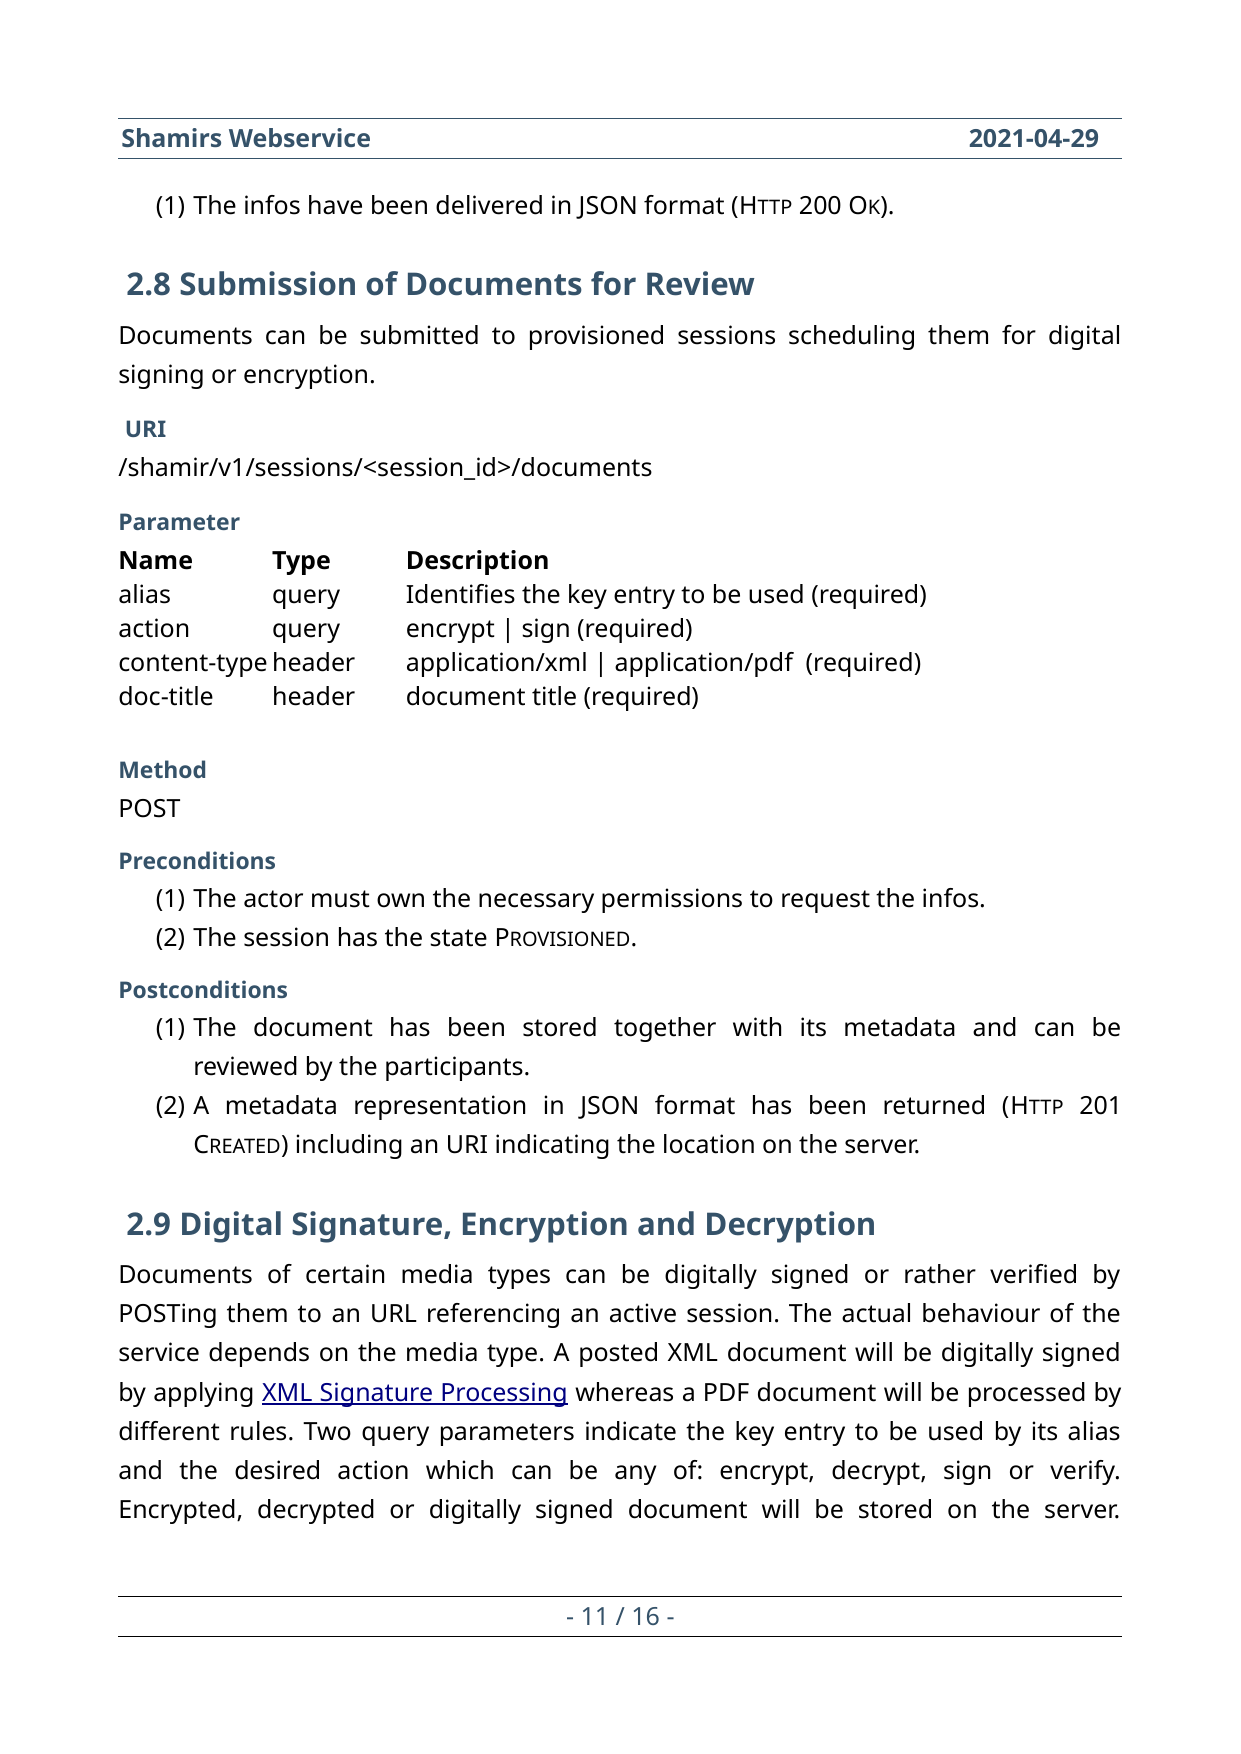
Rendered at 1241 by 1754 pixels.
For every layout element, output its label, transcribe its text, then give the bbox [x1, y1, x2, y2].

text Parameter [118, 503, 1122, 537]
table_cell doc-title [118, 679, 272, 713]
list A metadata representation in JSON format has been returned (Http 201 Created) including an URI indicating the location on the server. [156, 1088, 1122, 1161]
table_cell encrypt | sign (required) [406, 611, 1122, 644]
table_cell header [272, 645, 406, 679]
text URI [118, 410, 1122, 444]
table_cell content-type [118, 645, 272, 679]
table_cell Identifies the key entry to be used (required) [406, 576, 1122, 611]
text Postconditions [118, 974, 1122, 1005]
text Documents of certain media types can be digitally signed or rather verified by POSTing them to an URL referencing an active session. The actual behaviour of the service depends on the media type. A posted XML document will be digitally signed by applying XML Signature Processing whereas a PDF document will be processed by different rules. Two query parameters indicate the key entry to be used by its alias and the desired action which can be any of: encrypt, decrypt, sign or verify. Encrypted, decrypted or digitally signed document will be stored on the server. [118, 1257, 1122, 1526]
table_cell header [272, 679, 406, 713]
table_cell query [272, 576, 406, 611]
table_cell action [118, 611, 272, 644]
list The actor must own the necessary permissions to request the infos. [156, 881, 1122, 915]
table_cell alias [118, 576, 272, 611]
table_cell document title (required) [406, 679, 1122, 713]
text Documents can be submitted to provisioned sessions scheduling them for digital signing or encryption. [118, 317, 1122, 391]
table_cell application/xml | application/pdf (required) [406, 645, 1122, 679]
list The infos have been delivered in JSON format (Http 200 Ok). [156, 188, 1122, 222]
list The document has been stored together with its metadata and can be reviewed by the participants. [156, 1009, 1122, 1083]
text Method [118, 752, 1122, 786]
subtitle Digital Signature, Encryption and Decryption [118, 1202, 1122, 1244]
table_header Description [406, 543, 1122, 576]
text /shamir/v1/sessions/<session_id>/documents [118, 449, 1122, 483]
table_header Type [272, 543, 406, 576]
text POST [118, 791, 1122, 825]
subtitle Submission of Documents for Review [118, 262, 1122, 305]
list The session has the state Provisioned. [156, 920, 1122, 954]
table_cell query [272, 611, 406, 644]
table_header Name [118, 543, 272, 576]
text Preconditions [118, 845, 1122, 876]
